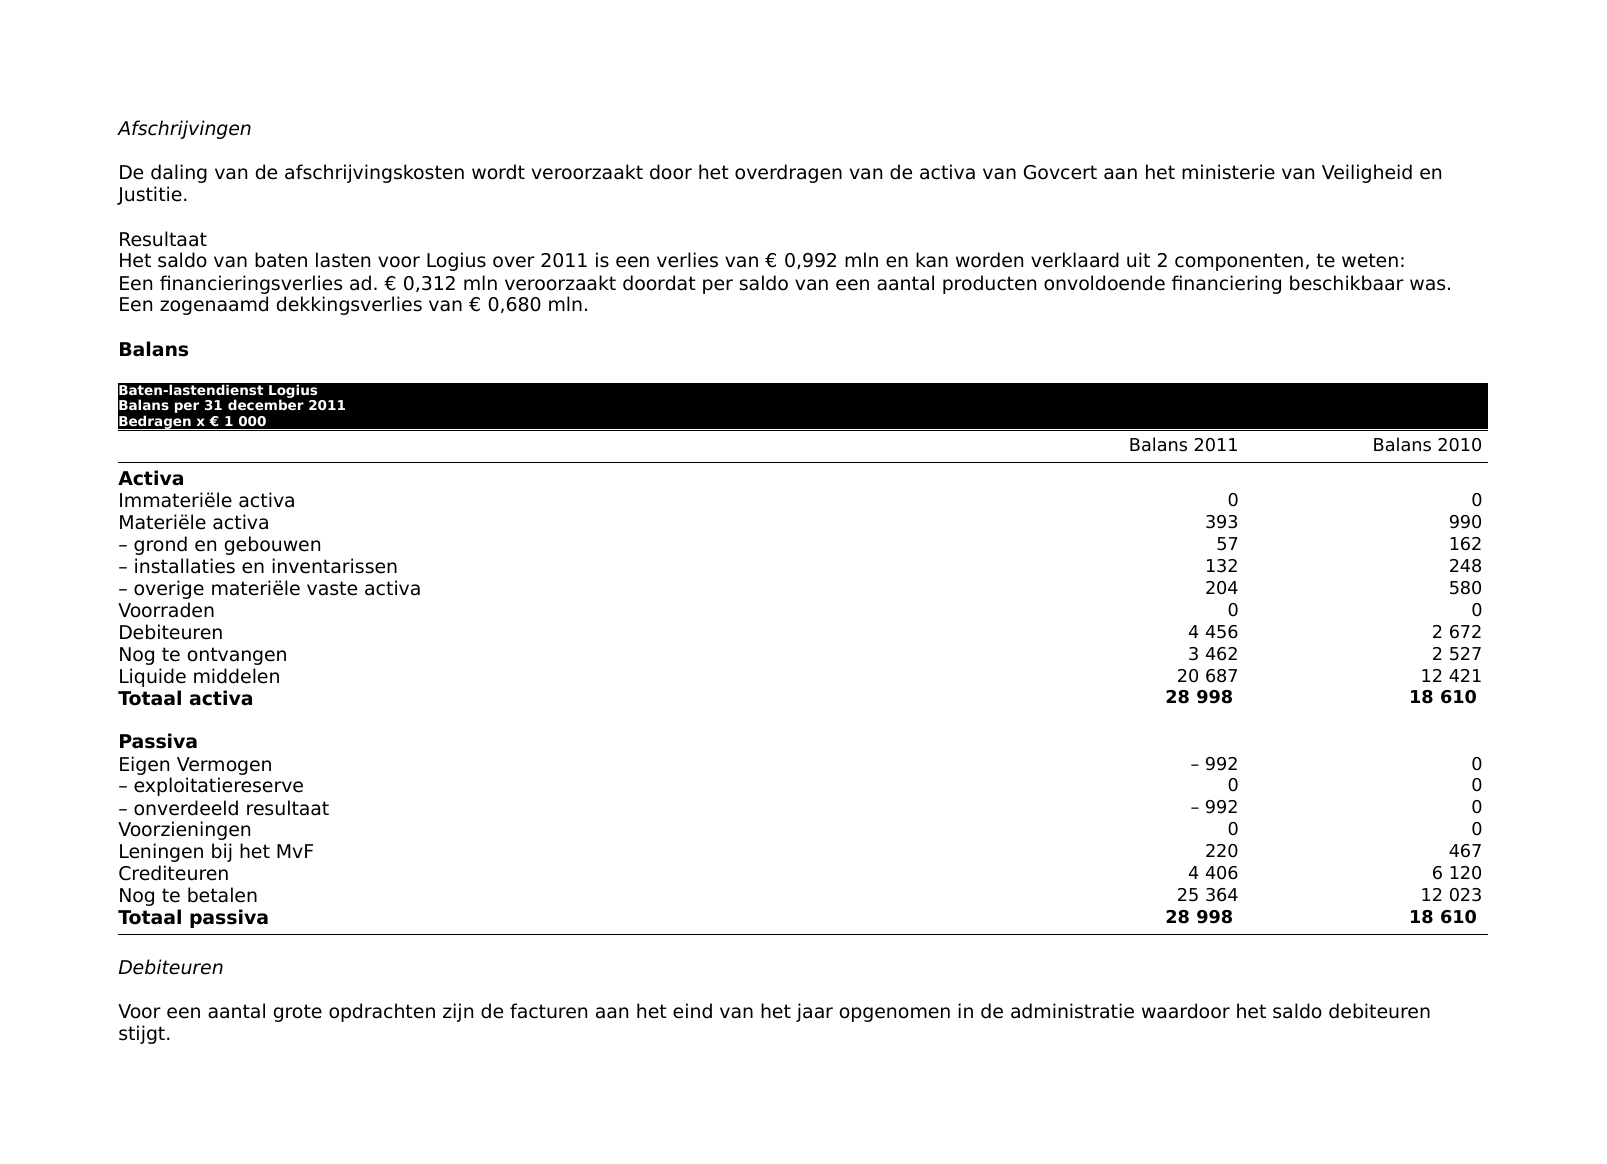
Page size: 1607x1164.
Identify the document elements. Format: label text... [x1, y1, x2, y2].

table_cell Eigen Vermogen [118, 754, 1001, 775]
table_cell [118, 431, 1001, 462]
table_cell Activa [118, 463, 1001, 490]
subtitle Debiteuren [118, 957, 1488, 979]
table_cell Materiële activa [118, 512, 1001, 534]
table_cell 0 [1245, 490, 1488, 512]
table_cell 28 998 [1001, 907, 1244, 934]
table_cell Balans 2011 [1001, 431, 1244, 462]
text Voor een aantal grote opdrachten zijn de facturen aan het eind van het jaar opgenomen in de administratie waardoor het saldo debiteuren stijgt. [118, 1001, 1488, 1045]
table_cell 467 [1245, 841, 1488, 863]
subtitle Afschrijvingen [118, 118, 1488, 140]
table_cell 0 [1245, 819, 1488, 841]
table_cell [1001, 731, 1244, 753]
table_cell Immateriële activa [118, 490, 1001, 512]
table_cell 12 421 [1245, 666, 1488, 687]
table_cell Voorraden [118, 600, 1001, 622]
table_cell Nog te ontvangen [118, 644, 1001, 666]
table_header Baten-lastendienst Logius Balans per 31 december 2011 Bedragen x € 1 000 [118, 383, 1488, 429]
table_cell [1245, 710, 1488, 731]
table_cell 4 456 [1001, 622, 1244, 643]
table_cell 6 120 [1245, 863, 1488, 885]
table_cell 0 [1001, 775, 1244, 797]
table_cell 0 [1001, 600, 1244, 622]
table_cell Debiteuren [118, 622, 1001, 643]
table_cell [1001, 710, 1244, 731]
table_cell 0 [1245, 600, 1488, 622]
table_cell 132 [1001, 556, 1244, 578]
table_cell Passiva [118, 731, 1001, 753]
table_cell Crediteuren [118, 863, 1001, 885]
table_cell 18 610 [1245, 688, 1488, 709]
table_cell 248 [1245, 556, 1488, 578]
table_cell 3 462 [1001, 644, 1244, 666]
table_cell 25 364 [1001, 885, 1244, 907]
table_cell 18 610 [1245, 907, 1488, 934]
table_cell [1001, 463, 1244, 490]
table_cell 162 [1245, 534, 1488, 556]
table_cell 2 672 [1245, 622, 1488, 643]
table_cell Voorzieningen [118, 819, 1001, 841]
table_cell [1245, 731, 1488, 753]
text De daling van de afschrijvingskosten wordt veroorzaakt door het overdragen van de activa van Govcert aan het ministerie van Veiligheid en Justitie. [118, 162, 1488, 206]
text Het saldo van baten lasten voor Logius over 2011 is een verlies van € 0,992 mln en kan worden verklaard uit 2 componenten, te weten: [118, 250, 1488, 272]
table_cell 0 [1245, 754, 1488, 775]
table_cell 0 [1001, 490, 1244, 512]
table_cell – exploitatiereserve [118, 775, 1001, 797]
table_cell – overige materiële vaste activa [118, 578, 1001, 599]
text Een zogenaamd dekkingsverlies van € 0,680 mln. [118, 294, 1488, 316]
subtitle Balans [118, 338, 1488, 361]
table_cell Leningen bij het MvF [118, 841, 1001, 863]
table_cell – grond en gebouwen [118, 534, 1001, 556]
table_cell 2 527 [1245, 644, 1488, 666]
text Resultaat [118, 228, 1488, 250]
table_cell 12 023 [1245, 885, 1488, 907]
table_cell [118, 710, 1001, 731]
table_cell 204 [1001, 578, 1244, 599]
table_cell Nog te betalen [118, 885, 1001, 907]
text Een financieringsverlies ad. € 0,312 mln veroorzaakt doordat per saldo van een aantal producten onvoldoende financiering beschikbaar was. [118, 272, 1488, 294]
table_cell Liquide middelen [118, 666, 1001, 687]
table_cell 0 [1245, 775, 1488, 797]
table_cell 57 [1001, 534, 1244, 556]
table_cell Totaal passiva [118, 907, 1001, 934]
table_cell – 992 [1001, 754, 1244, 775]
table_cell Balans 2010 [1245, 431, 1488, 462]
table_cell 28 998 [1001, 688, 1244, 709]
table_cell 4 406 [1001, 863, 1244, 885]
table_cell 220 [1001, 841, 1244, 863]
table_cell – 992 [1001, 798, 1244, 819]
table_cell 0 [1245, 798, 1488, 819]
table_cell 990 [1245, 512, 1488, 534]
table_cell 0 [1001, 819, 1244, 841]
table_cell – onverdeeld resultaat [118, 798, 1001, 819]
table_cell [1245, 463, 1488, 490]
table_cell – installaties en inventarissen [118, 556, 1001, 578]
table_cell 20 687 [1001, 666, 1244, 687]
table_cell 393 [1001, 512, 1244, 534]
table_cell Totaal activa [118, 688, 1001, 709]
table_cell 580 [1245, 578, 1488, 599]
